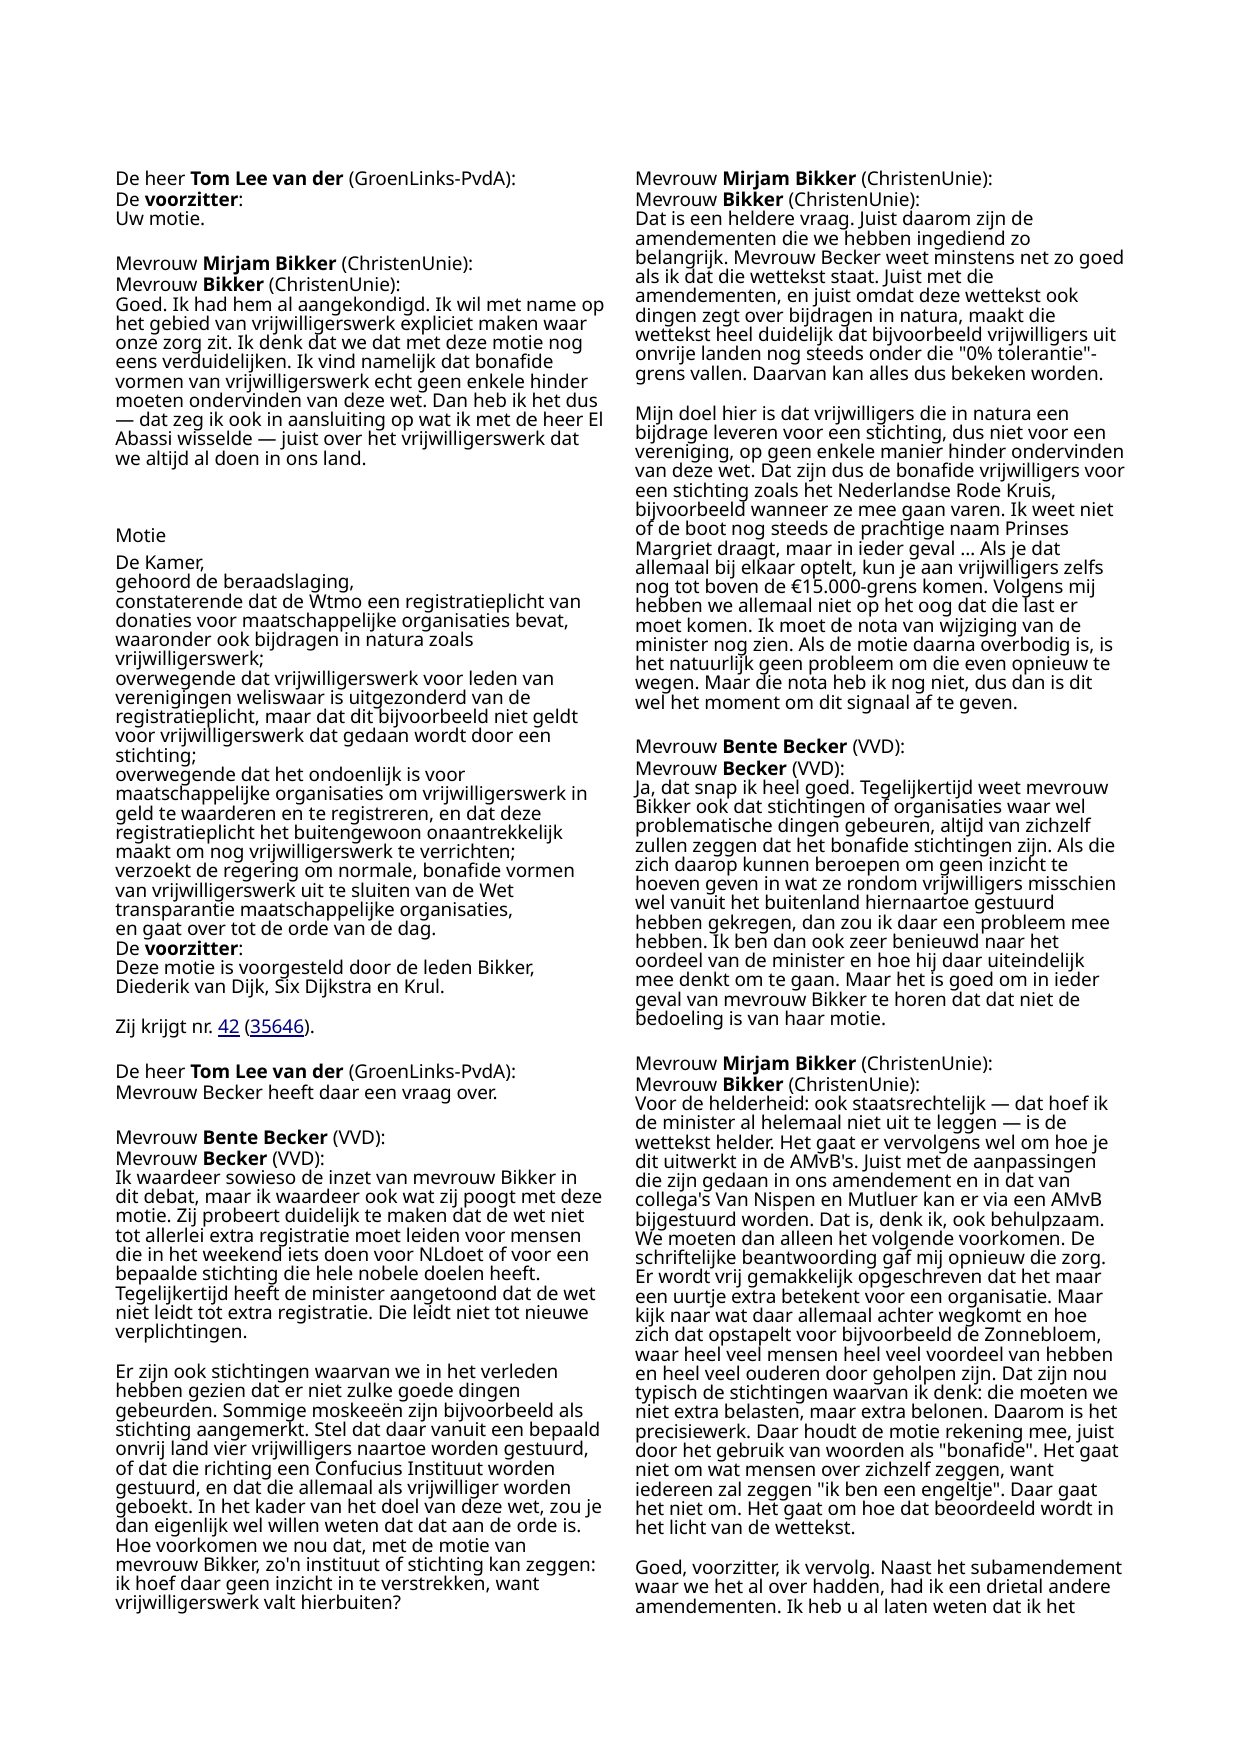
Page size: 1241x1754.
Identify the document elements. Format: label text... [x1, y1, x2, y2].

text Mevrouw Bikker (ChristenUnie): [635, 1076, 1125, 1095]
text De heer Tom Lee van der (GroenLinks-PvdA): [115, 165, 605, 191]
text Mevrouw Bikker (ChristenUnie): [115, 276, 605, 296]
text Voor de helderheid: ook staatsrechtelijk — dat hoef ik de minister al helemaal niet uit te leggen — is de wettekst helder. Het gaat er vervolgens wel om hoe je dit uitwerkt in de AMvB's. Juist met de aanpassingen die zijn gedaan in ons amendement en in dat van collega's Van Nispen en Mutluer kan er via een AMvB bijgestuurd worden. Dat is, denk ik, ook behulpzaam. We moeten dan alleen het volgende voorkomen. De schriftelijke beantwoording gaf mij opnieuw die zorg. Er wordt vrij gemakkelijk opgeschreven dat het maar een uurtje extra betekent voor een organisatie. Maar kijk naar wat daar allemaal achter wegkomt en hoe zich dat opstapelt voor bijvoorbeeld de Zonnebloem, waar heel veel mensen heel veel voordeel van hebben en heel veel ouderen door geholpen zijn. Dat zijn nou typisch de stichtingen waarvan ik denk: die moeten we niet extra belasten, maar extra belonen. Daarom is het precisiewerk. Daar houdt de motie rekening mee, juist door het gebruik van woorden als "bonafide". Het gaat niet om wat mensen over zichzelf zeggen, want iedereen zal zeggen "ik ben een engeltje". Daar gaat het niet om. Het gaat om hoe dat beoordeeld wordt in het licht van de wettekst. [635, 1095, 1125, 1538]
text Goed, voorzitter, ik vervolg. Naast het subamendement waar we het al over hadden, had ik een drietal andere amendementen. Ik heb u al laten weten dat ik het [635, 1559, 1125, 1617]
text Mevrouw Mirjam Bikker (ChristenUnie): [115, 251, 605, 276]
text Dat is een heldere vraag. Juist daarom zijn de amendementen die we hebben ingediend zo belangrijk. Mevrouw Becker weet minstens net zo goed als ik dat die wettekst staat. Juist met die amendementen, en juist omdat deze wettekst ook dingen zegt over bijdragen in natura, maakt die wettekst heel duidelijk dat bijvoorbeeld vrijwilligers uit onvrije landen nog steeds onder die "0% tolerantie"-grens vallen. Daarvan kan alles dus bekeken worden. [635, 210, 1125, 384]
text Goed. Ik had hem al aangekondigd. Ik wil met name op het gebied van vrijwilligerswerk expliciet maken waar onze zorg zit. Ik denk dat we dat met deze motie nog eens verduidelijken. Ik vind namelijk dat bonafide vormen van vrijwilligerswerk echt geen enkele hinder moeten ondervinden van deze wet. Dan heb ik het dus — dat zeg ik ook in aansluiting op wat ik met de heer El Abassi wisselde — juist over het vrijwilligerswerk dat we altijd al doen in ons land. [115, 296, 605, 469]
text Ja, dat snap ik heel goed. Tegelijkertijd weet mevrouw Bikker ook dat stichtingen of organisaties waar wel problematische dingen gebeuren, altijd van zichzelf zullen zeggen dat het bonafide stichtingen zijn. Als die zich daarop kunnen beroepen om geen inzicht te hoeven geven in wat ze rondom vrijwilligers misschien wel vanuit het buitenland hiernaartoe gestuurd hebben gekregen, dan zou ik daar een probleem mee hebben. Ik ben dan ook zeer benieuwd naar het oordeel van de minister en hoe hij daar uiteindelijk mee denkt om te gaan. Maar het is goed om in ieder geval van mevrouw Bikker te horen dat dat niet de bedoeling is van haar motie. [635, 779, 1125, 1029]
text en gaat over tot de orde van de dag. [115, 920, 605, 939]
text De voorzitter: [115, 191, 605, 210]
text Mevrouw Becker (VVD): [115, 1150, 605, 1169]
text gehoord de beraadslaging, [115, 573, 605, 593]
text Mevrouw Bente Becker (VVD): [635, 734, 1125, 759]
text Mevrouw Mirjam Bikker (ChristenUnie): [635, 1050, 1125, 1076]
text Motie [115, 522, 605, 548]
text verzoekt de regering om normale, bonafide vormen van vrijwilligerswerk uit te sluiten van de Wet transparantie maatschappelijke organisaties, [115, 862, 605, 920]
text Deze motie is voorgesteld door de leden Bikker, Diederik van Dijk, Six Dijkstra en Krul. [115, 959, 605, 997]
text Mevrouw Becker (VVD): [635, 759, 1125, 779]
text Er zijn ook stichtingen waarvan we in het verleden hebben gezien dat er niet zulke goede dingen gebeurden. Sommige moskeeën zijn bijvoorbeeld als stichting aangemerkt. Stel dat daar vanuit een bepaald onvrij land vier vrijwilligers naartoe worden gestuurd, of dat die richting een Confucius Instituut worden gestuurd, en dat die allemaal als vrijwilliger worden geboekt. In het kader van het doel van deze wet, zou je dan eigenlijk wel willen weten dat dat aan de orde is. Hoe voorkomen we nou dat, met de motie van mevrouw Bikker, zo'n instituut of stichting kan zeggen: ik hoef daar geen inzicht in te verstrekken, want vrijwilligerswerk valt hierbuiten? [115, 1363, 605, 1614]
text Zij krijgt nr. 42 (35646). [115, 1018, 605, 1037]
text Ik waardeer sowieso de inzet van mevrouw Bikker in dit debat, maar ik waardeer ook wat zij poogt met deze motie. Zij probeert duidelijk te maken dat de wet niet tot allerlei extra registratie moet leiden voor mensen die in het weekend iets doen voor NLdoet of voor een bepaalde stichting die hele nobele doelen heeft. Tegelijkertijd heeft de minister aangetoond dat de wet niet leidt tot extra registratie. Die leidt niet tot nieuwe verplichtingen. [115, 1169, 605, 1342]
text De heer Tom Lee van der (GroenLinks-PvdA): [115, 1058, 605, 1084]
text Mevrouw Becker heeft daar een vraag over. [115, 1084, 605, 1103]
text Mevrouw Bente Becker (VVD): [115, 1124, 605, 1150]
text Uw motie. [115, 210, 605, 230]
text De voorzitter: [115, 939, 605, 959]
text constaterende dat de Wtmo een registratieplicht van donaties voor maatschappelijke organisaties bevat, waaronder ook bijdragen in natura zoals vrijwilligerswerk; [115, 593, 605, 670]
text De Kamer, [115, 554, 605, 573]
text Mijn doel hier is dat vrijwilligers die in natura een bijdrage leveren voor een stichting, dus niet voor een vereniging, op geen enkele manier hinder ondervinden van deze wet. Dat zijn dus de bonafide vrijwilligers voor een stichting zoals het Nederlandse Rode Kruis, bijvoorbeeld wanneer ze mee gaan varen. Ik weet niet of de boot nog steeds de prachtige naam Prinses Margriet draagt, maar in ieder geval … Als je dat allemaal bij elkaar optelt, kun je aan vrijwilligers zelfs nog tot boven de €15.000-grens komen. Volgens mij hebben we allemaal niet op het oog dat die last er moet komen. Ik moet de nota van wijziging van de minister nog zien. Als de motie daarna overbodig is, is het natuurlijk geen probleem om die even opnieuw te wegen. Maar die nota heb ik nog niet, dus dan is dit wel het moment om dit signaal af te geven. [635, 404, 1125, 713]
text Mevrouw Mirjam Bikker (ChristenUnie): [635, 165, 1125, 191]
text Mevrouw Bikker (ChristenUnie): [635, 191, 1125, 210]
text overwegende dat vrijwilligerswerk voor leden van verenigingen weliswaar is uitgezonderd van de registratieplicht, maar dat dit bijvoorbeeld niet geldt voor vrijwilligerswerk dat gedaan wordt door een stichting; [115, 670, 605, 766]
text overwegende dat het ondoenlijk is voor maatschappelijke organisaties om vrijwilligerswerk in geld te waarderen en te registreren, en dat deze registratieplicht het buitengewoon onaantrekkelijk maakt om nog vrijwilligerswerk te verrichten; [115, 766, 605, 862]
